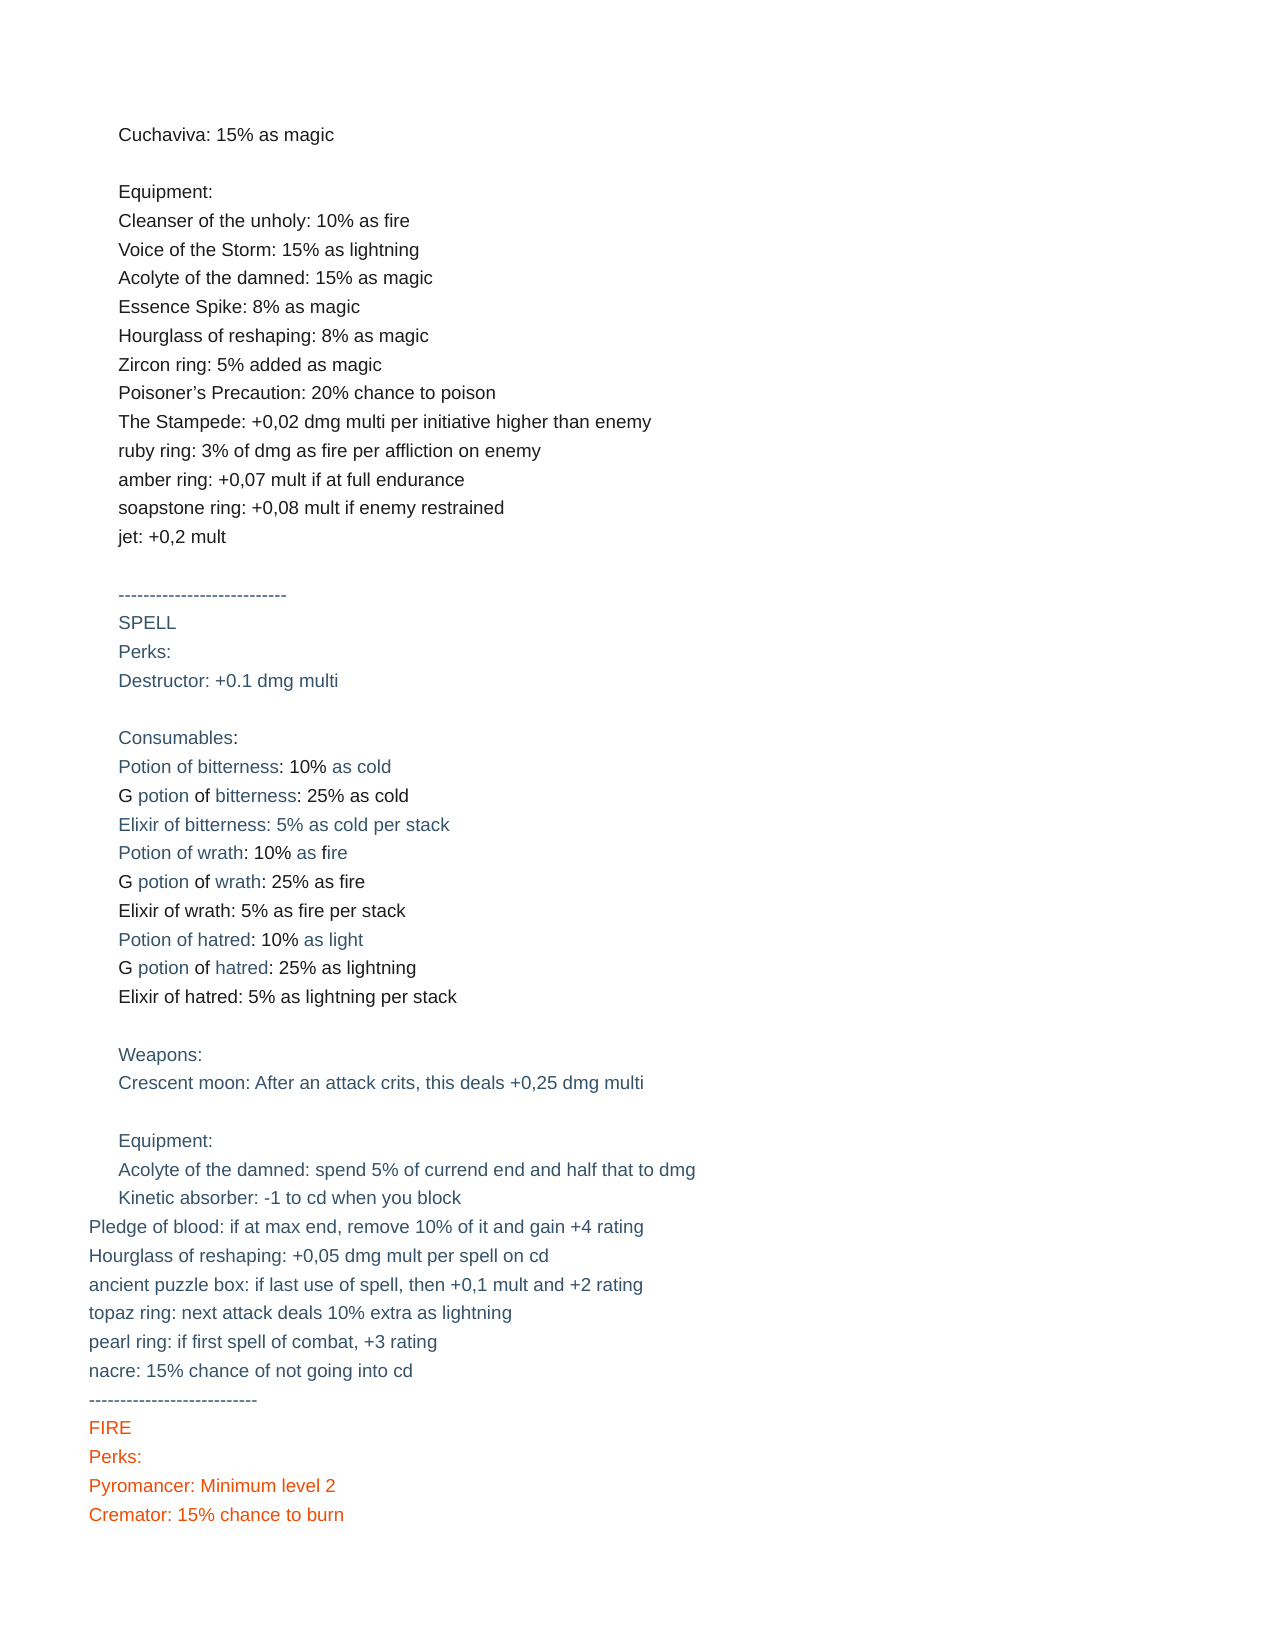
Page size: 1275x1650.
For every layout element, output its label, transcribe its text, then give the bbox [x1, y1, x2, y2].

text ruby ring: 3% of dmg as fire per affliction on enemy [118, 434, 1157, 463]
text Acolyte of the damned: spend 5% of currend end and half that to dmg [118, 1153, 1157, 1182]
text Elixir of wrath: 5% as fire per stack [118, 894, 1157, 923]
text Equipment: [118, 176, 1157, 204]
text Perks: [89, 1441, 1157, 1469]
text ancient puzzle box: if last use of spell, then +0,1 mult and +2 rating [89, 1268, 1157, 1297]
text jet: +0,2 mult [118, 521, 1157, 549]
text FIRE [89, 1412, 1157, 1441]
text Weapons: [118, 1038, 1157, 1067]
text topaz ring: next attack deals 10% extra as lightning [89, 1297, 1157, 1326]
text G potion of wrath: 25% as fire [118, 866, 1157, 894]
text Consumables: [118, 722, 1157, 751]
text Cuchaviva: 15% as magic [118, 118, 1157, 147]
text Kinetic absorber: -1 to cd when you block [118, 1182, 1157, 1211]
text Voice of the Storm: 15% as lightning [118, 233, 1157, 262]
text Elixir of hatred: 5% as lightning per stack [118, 981, 1157, 1009]
text G potion of bitterness: 25% as cold [118, 779, 1157, 808]
text The Stampede: +0,02 dmg multi per initiative higher than enemy [118, 406, 1157, 434]
text Essence Spike: 8% as magic [118, 291, 1157, 319]
text Hourglass of reshaping: 8% as magic [118, 319, 1157, 348]
text Pledge of blood: if at max end, remove 10% of it and gain +4 rating [89, 1211, 1157, 1239]
text pearl ring: if first spell of combat, +3 rating [89, 1326, 1157, 1354]
text Potion of bitterness: 10% as cold [118, 751, 1157, 779]
text Acolyte of the damned: 15% as magic [118, 262, 1157, 291]
text G potion of hatred: 25% as lightning [118, 952, 1157, 981]
text Elixir of bitterness: 5% as cold per stack [118, 808, 1157, 837]
text soapstone ring: +0,08 mult if enemy restrained [118, 492, 1157, 521]
text Pyromancer: Minimum level 2 [89, 1469, 1157, 1498]
text Zircon ring: 5% added as magic Poisoner’s Precaution: 20% chance to poison [118, 348, 1157, 406]
text Potion of wrath: 10% as fire [118, 837, 1157, 866]
text Hourglass of reshaping: +0,05 dmg mult per spell on cd [89, 1239, 1157, 1268]
text Equipment: [118, 1124, 1157, 1153]
text Cremator: 15% chance to burn [89, 1498, 1157, 1527]
text Crescent moon: After an attack crits, this deals +0,25 dmg multi [118, 1067, 1157, 1096]
text Cleanser of the unholy: 10% as fire [118, 204, 1157, 233]
text nacre: 15% chance of not going into cd [89, 1354, 1157, 1383]
text --------------------------- [89, 1383, 1157, 1412]
text amber ring: +0,07 mult if at full endurance [118, 463, 1157, 492]
text --------------------------- SPELL Perks: Destructor: +0.1 dmg multi [118, 549, 1157, 693]
text Potion of hatred: 10% as light [118, 923, 1157, 952]
